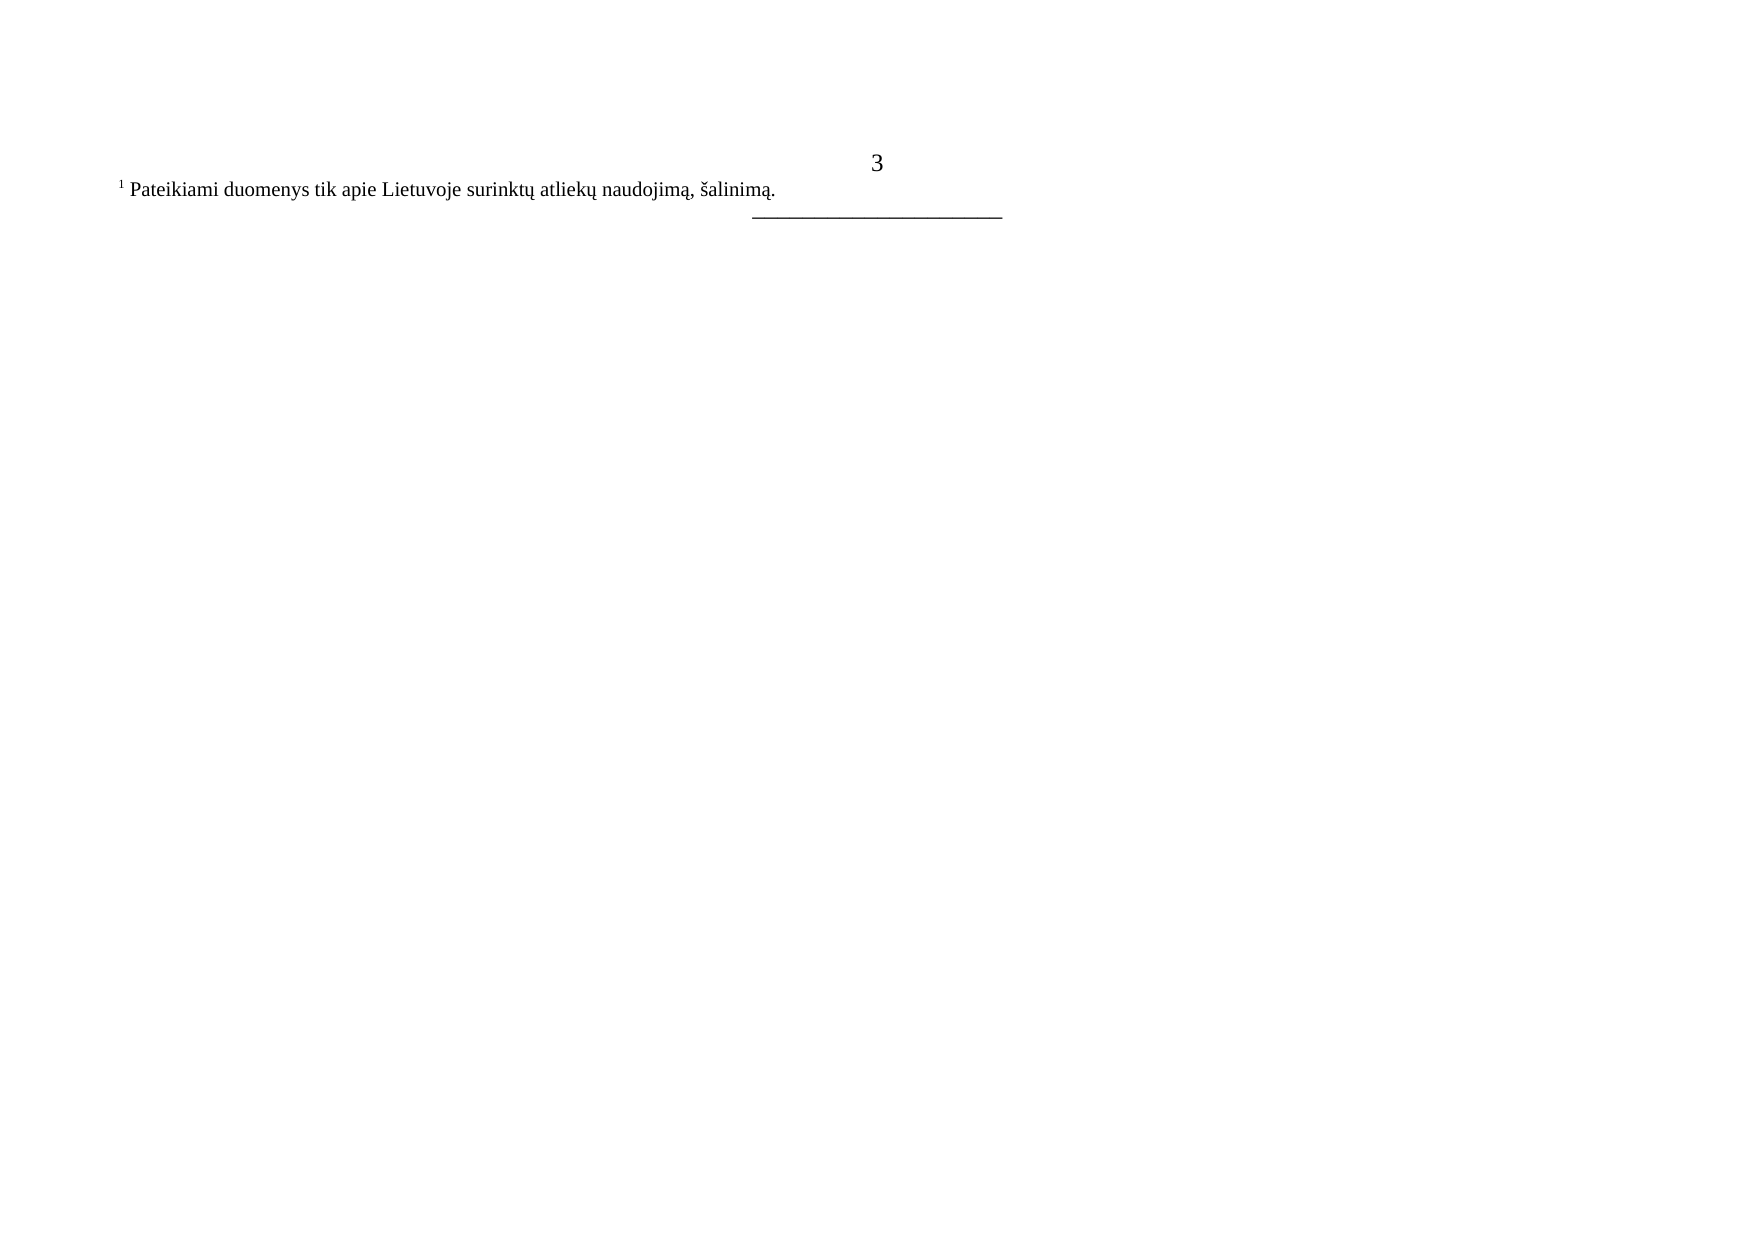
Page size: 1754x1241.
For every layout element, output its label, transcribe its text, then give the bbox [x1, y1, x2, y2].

text 1 Pateikiami duomenys tik apie Lietuvoje surinktų atliekų naudojimą, šalinimą. [118, 177, 1636, 201]
text –––––––––––––––––––– [118, 201, 1636, 230]
